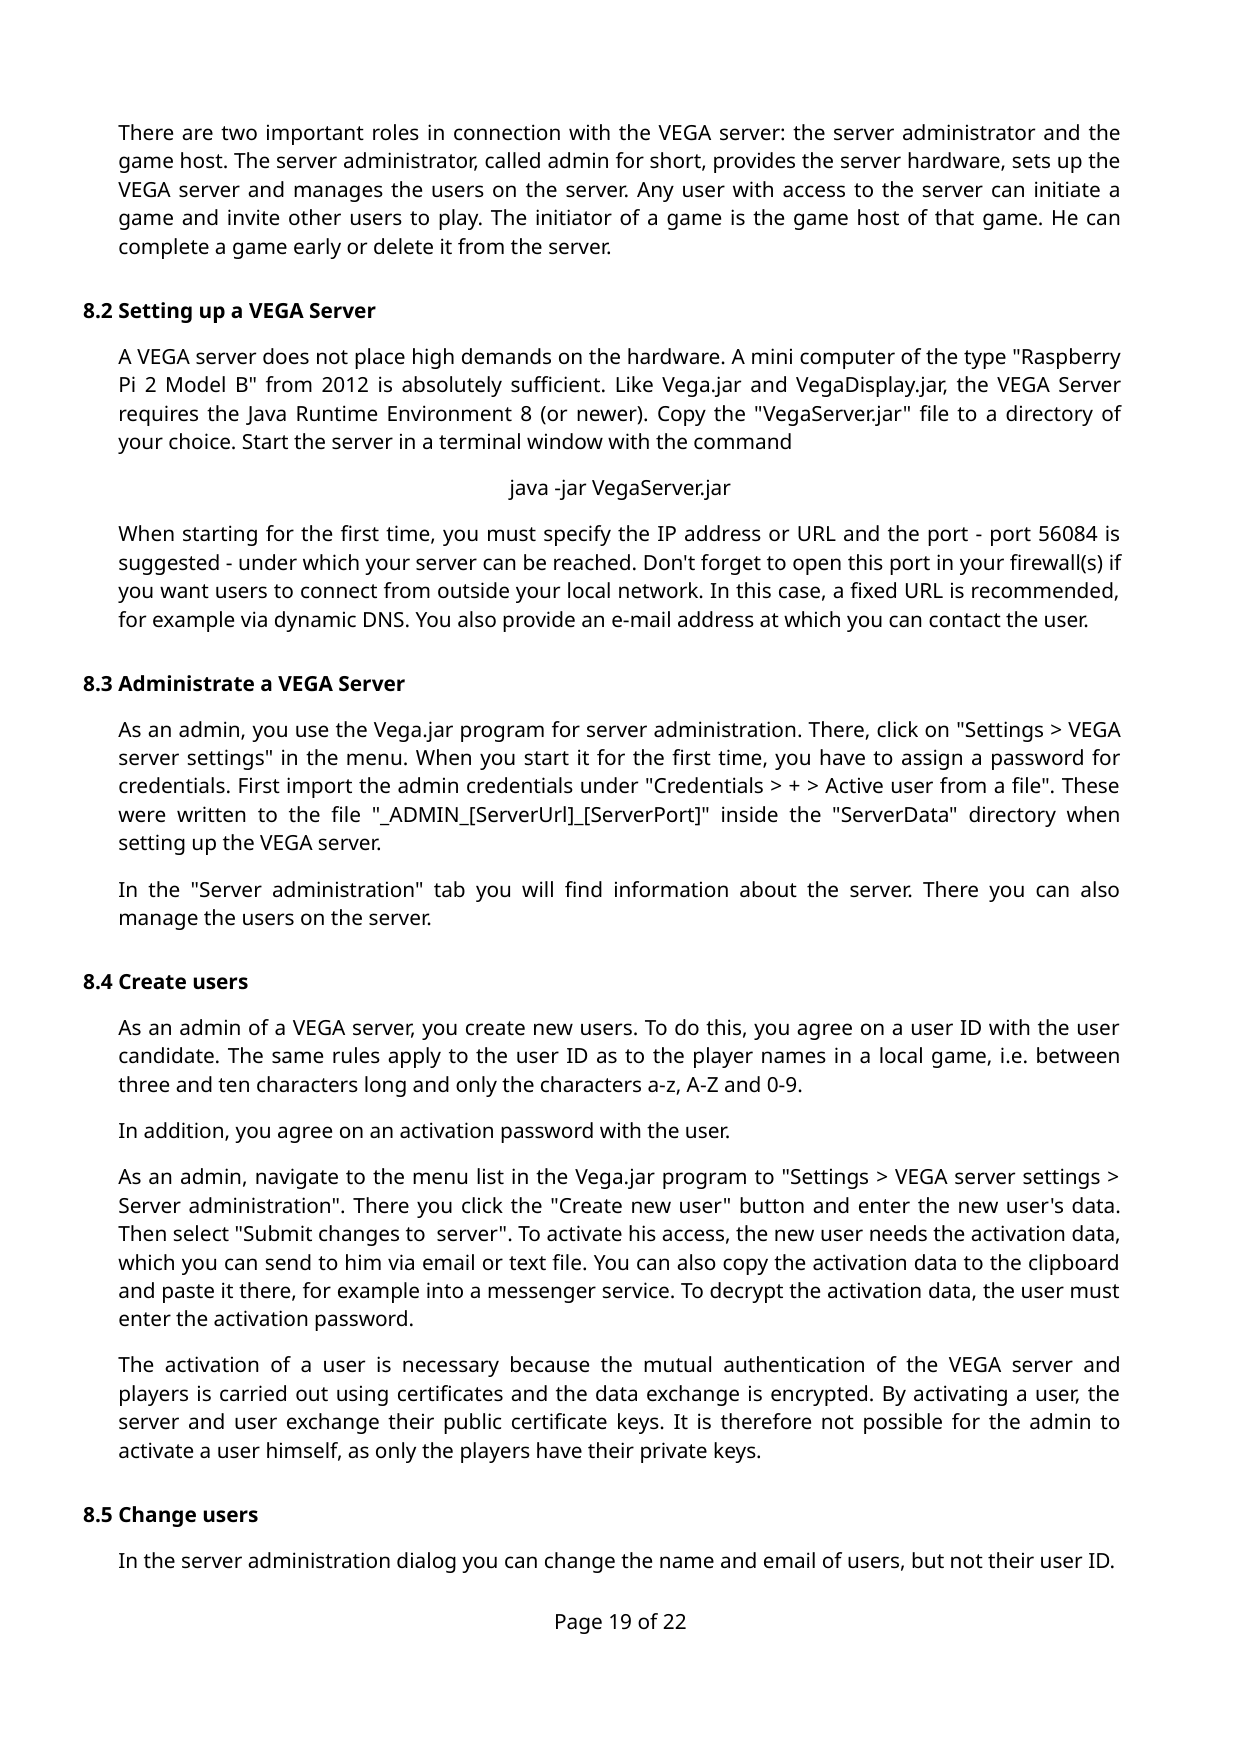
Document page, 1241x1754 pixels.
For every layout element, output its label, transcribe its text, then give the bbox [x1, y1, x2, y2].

text As an admin of a VEGA server, you create new users. To do this, you agree on a user ID with the user candidate. The same rules apply to the user ID as to the player names in a local game, i.e. between three and ten characters long and only the characters a-z, A-Z and 0-9. [118, 1013, 1122, 1098]
subtitle Setting up a VEGA Server [118, 296, 1122, 324]
subtitle Change users [118, 1500, 1122, 1528]
subtitle Administrate a VEGA Server [118, 669, 1122, 697]
text In the server administration dialog you can change the name and email of users, but not their user ID. [118, 1546, 1122, 1574]
text In the "Server administration" tab you will find information about the server. There you can also manage the users on the server. [118, 875, 1122, 932]
text The activation of a user is necessary because the mutual authentication of the VEGA server and players is carried out using certificates and the data exchange is encrypted. By activating a user, the server and user exchange their public certificate keys. It is therefore not possible for the admin to activate a user himself, as only the players have their private keys. [118, 1351, 1122, 1464]
text In addition, you agree on an activation password with the user. [118, 1116, 1122, 1144]
text There are two important roles in connection with the VEGA server: the server administrator and the game host. The server administrator, called admin for short, provides the server hardware, sets up the VEGA server and manages the users on the server. Any user with access to the server can initiate a game and invite other users to play. The initiator of a game is the game host of that game. He can complete a game early or delete it from the server. [118, 118, 1122, 260]
subtitle Create users [118, 967, 1122, 995]
text java -jar VegaServer.jar [118, 473, 1122, 502]
text As an admin, navigate to the menu list in the Vega.jar program to "Settings > VEGA server settings > Server administration". There you click the "Create new user" button and enter the new user's data. Then select "Submit changes to server". To activate his access, the new user needs the activation data, which you can send to him via email or text file. You can also copy the activation data to the clipboard and paste it there, for example into a messenger service. To decrypt the activation data, the user must enter the activation password. [118, 1162, 1122, 1333]
text A VEGA server does not place high demands on the hardware. A mini computer of the type "Raspberry Pi 2 Model B" from 2012 is absolutely sufficient. Like Vega.jar and VegaDisplay.jar, the VEGA Server requires the Java Runtime Environment 8 (or newer). Copy the "VegaServer.jar" file to a directory of your choice. Start the server in a terminal window with the command [118, 342, 1122, 456]
text As an admin, you use the Vega.jar program for server administration. There, click on "Settings > VEGA server settings" in the menu. When you start it for the first time, you have to assign a password for credentials. First import the admin credentials under "Credentials > + > Active user from a file". These were written to the file "_ADMIN_[ServerUrl]_[ServerPort]" inside the "ServerData" directory when setting up the VEGA server. [118, 715, 1122, 857]
text When starting for the first time, you must specify the IP address or URL and the port - port 56084 is suggested - under which your server can be reached. Don't forget to open this port in your firewall(s) if you want users to connect from outside your local network. In this case, a fixed URL is recommended, for example via dynamic DNS. You also provide an e-mail address at which you can contact the user. [118, 519, 1122, 633]
